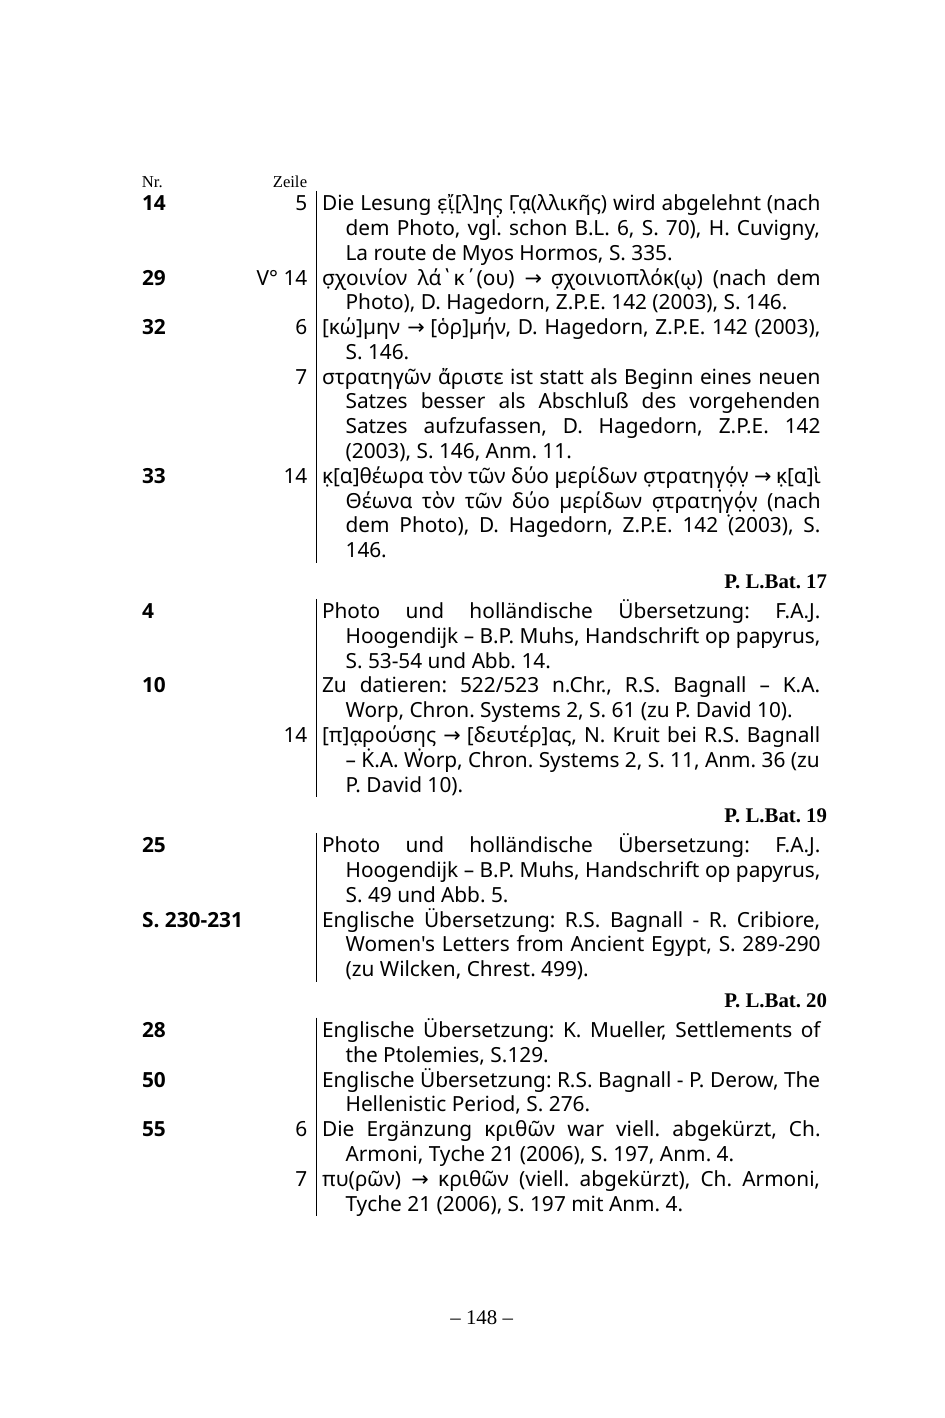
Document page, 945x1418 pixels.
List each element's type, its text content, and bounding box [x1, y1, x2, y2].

table_cell Die Lesung ε̣ἴ̣[λ]ης̣ Γ̣α̣(λλικῆς) wird abgelehnt (nach dem Photo, vgl. schon B.L. 6, S. 70), H. Cuvigny, La route de Myos Hormos, S. 335. [317, 191, 827, 265]
table_cell πυ(ρῶν) → κριθῶν (viell. abgekürzt), Ch. Armoni, Tyche 21 (2006), S. 197 mit Anm. 4. [317, 1166, 827, 1216]
table_cell [π]α̣ρ̣ούση̣ς → [δευτέρ]ας, N. Kruit bei R.S. Bagnall – K.A. Worp, Chron. Systems 2, S. 11, Anm. 36 (zu P. David 10). [317, 723, 827, 797]
subtitle P. L.Bat. 20 [136, 988, 827, 1012]
table_cell Zu datieren: 522/523 n.Chr., R.S. Bagnall – K.A. Worp, Chron. Systems 2, S. 61 (zu P. David 10). [317, 673, 827, 723]
table_header 25 [136, 833, 316, 907]
table_cell 14 [224, 464, 316, 563]
table_cell 14 [224, 723, 316, 797]
table_cell 14 [136, 191, 224, 265]
table_cell 7 [224, 1166, 316, 1216]
table_cell 50 [136, 1067, 316, 1117]
table_cell Englische Übersetzung: R.S. Bagnall - P. Derow, The Hellenistic Period, S. 276. [317, 1067, 827, 1117]
table_cell S. 230-231 [136, 907, 316, 982]
table_cell [136, 1166, 224, 1216]
table_cell Die Ergänzung κριθῶν war viell. abgekürzt, Ch. Armoni, Tyche 21 (2006), S. 197, Anm. 4. [317, 1117, 827, 1166]
table_header 4 [136, 599, 316, 673]
table_cell 29 [136, 265, 224, 315]
table_cell 6 [224, 315, 316, 364]
table_cell 32 [136, 315, 224, 364]
table_cell 10 [136, 673, 316, 723]
table_cell V° 14 [224, 265, 316, 315]
table_cell [136, 364, 224, 463]
table_cell 5 [224, 191, 316, 265]
table_cell 6 [224, 1117, 316, 1166]
table_cell στρατηγῶν ἄριστε ist statt als Beginn eines neuen Satzes besser als Abschluß des vorgehenden Satzes aufzufassen, D. Hagedorn, Z.P.E. 142 (2003), S. 146, Anm. 11. [317, 364, 827, 463]
table_cell 7 [224, 364, 316, 463]
table_cell σ̣χοινίον λά`κ´(ου) → σ̣χοινιοπλόκ(ῳ) (nach dem Photo), D. Hagedorn, Z.P.E. 142 (2003), S. 146. [317, 265, 827, 315]
table_cell Englische Übersetzung: R.S. Bagnall - R. Cribiore, Women's Letters from Ancient Egypt, S. 289-290 (zu Wilcken, Chrest. 499). [317, 907, 827, 982]
table_header Photo und holländische Übersetzung: F.A.J. Hoogendijk – B.P. Muhs, Handschrift op papyrus, S. 49 und Abb. 5. [317, 833, 827, 907]
subtitle P. L.Bat. 19 [136, 803, 827, 827]
table_cell [136, 723, 224, 797]
table_cell [κώ]μην → [ὁρ]μήν, D. Hagedorn, Z.P.E. 142 (2003), S. 146. [317, 315, 827, 364]
table_header Englische Übersetzung: K. Mueller, Settlements of the Ptolemies, S.129. [317, 1018, 827, 1067]
table_header 28 [136, 1018, 316, 1067]
table_cell 55 [136, 1117, 224, 1166]
table_cell κ̣[α]θέωρα τὸν τῶν δύο μερίδων σ̣τρατηγ̣ό̣ν̣ → κ̣[α]ὶ Θέωνα τὸν τῶν δύο μερίδων σ̣τρατηγ̣ό̣ν̣ (nach dem Photo), D. Hagedorn, Z.P.E. 142 (2003), S. 146. [317, 464, 827, 563]
subtitle P. L.Bat. 17 [136, 569, 827, 593]
table_header Photo und holländische Übersetzung: F.A.J. Hoogendijk – B.P. Muhs, Handschrift op papyrus, S. 53-54 und Abb. 14. [317, 599, 827, 673]
table_cell 33 [136, 464, 224, 563]
